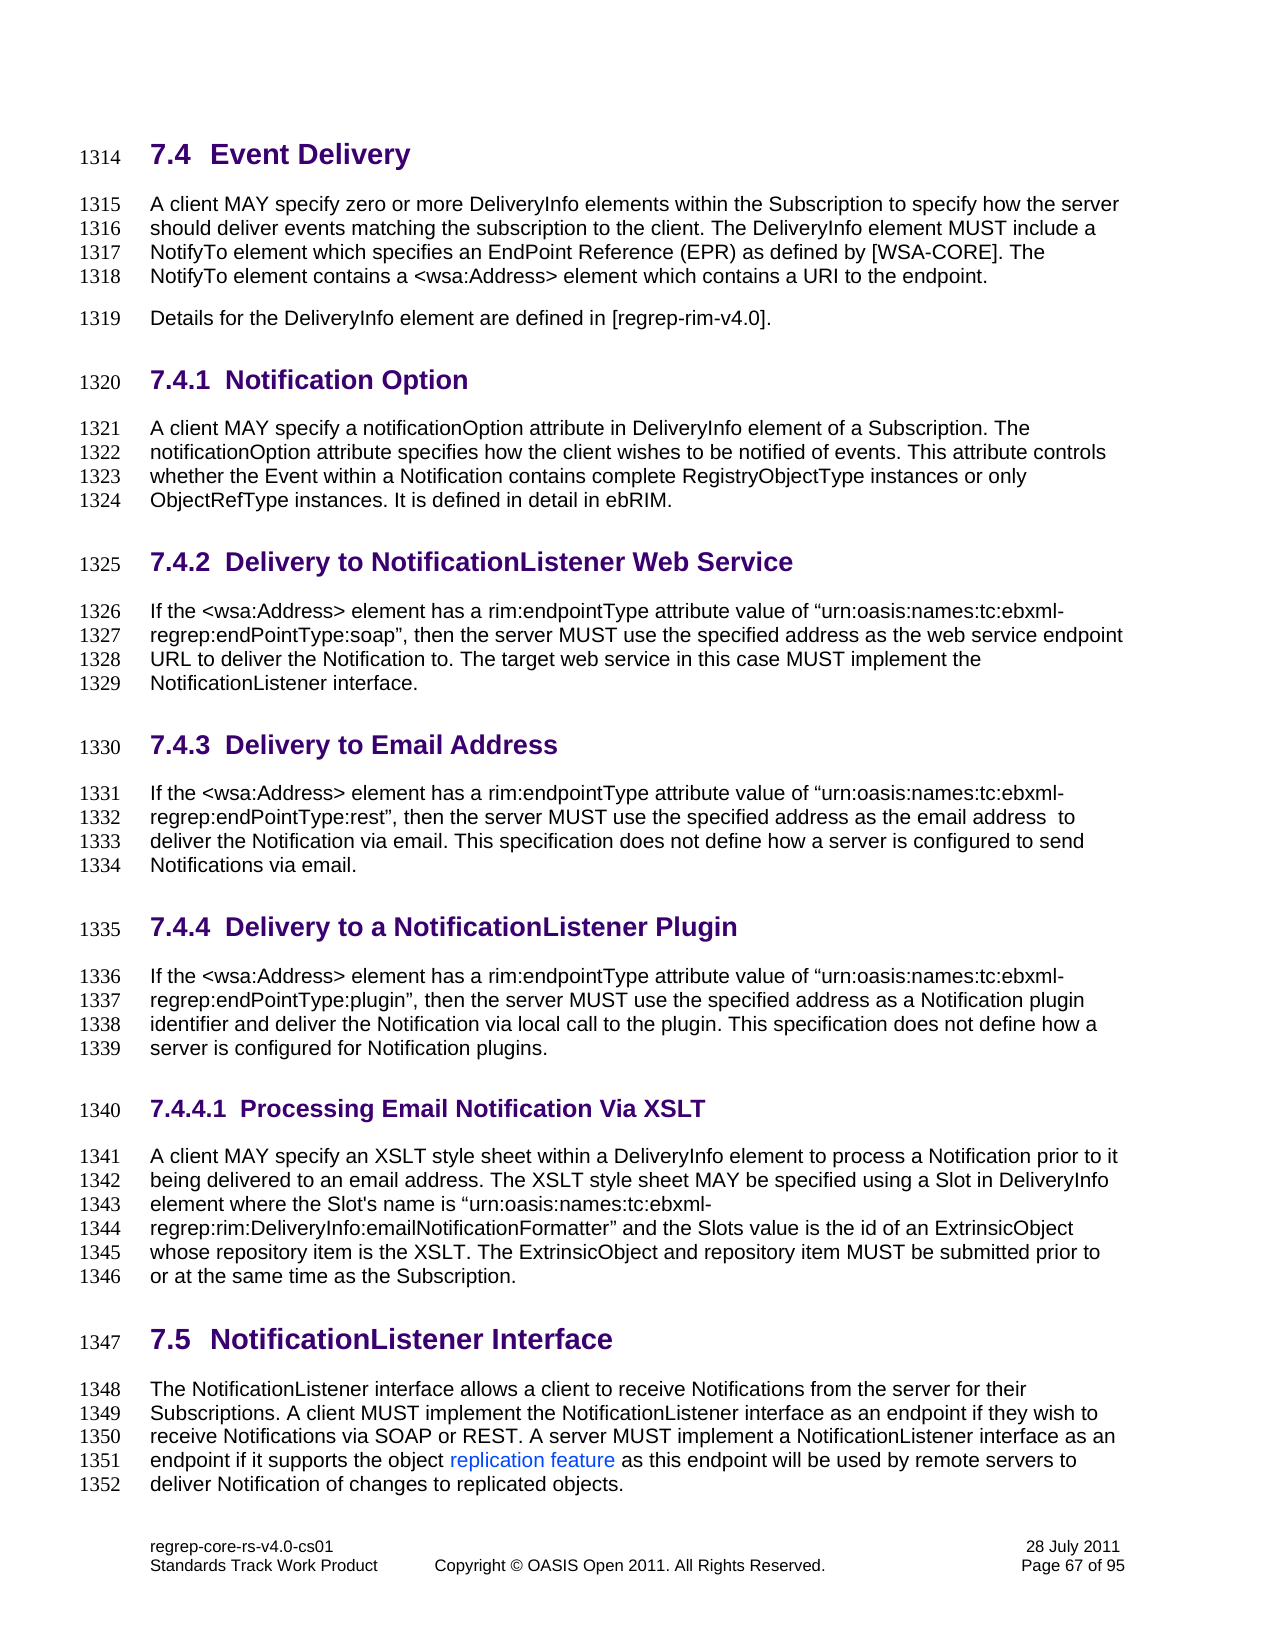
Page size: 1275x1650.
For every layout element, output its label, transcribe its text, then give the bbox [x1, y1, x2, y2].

text The NotificationListener interface allows a client to receive Notifications from the server for their Subscriptions. A client MUST implement the NotificationListener interface as an endpoint if they wish to receive Notifications via SOAP or REST. A server MUST implement a NotificationListener interface as an endpoint if it supports the object replication feature as this endpoint will be used by remote servers to deliver Notification of changes to replicated objects. [150, 1376, 1125, 1496]
subtitle Delivery to Email Address [150, 729, 1125, 760]
text Details for the DeliveryInfo element are defined in [regrep-rim-v4.0]. [150, 306, 1125, 329]
subtitle Notification Option [150, 364, 1125, 395]
text A client MAY specify an XSLT style sheet within a DeliveryInfo element to process a Notification prior to it being delivered to an email address. The XSLT style sheet MAY be specified using a Slot in DeliveryInfo element where the Slot's name is “urn:oasis:names:tc:ebxml-regrep:rim:DeliveryInfo:emailNotificationFormatter” and the Slots value is the id of an ExtrinsicObject whose repository item is the XSLT. The ExtrinsicObject and repository item MUST be submitted prior to or at the same time as the Subscription. [150, 1144, 1125, 1287]
text If the <wsa:Address> element has a rim:endpointType attribute value of “urn:oasis:names:tc:ebxml-regrep:endPointType:rest”, then the server MUST use the specified address as the email address to deliver the Notification via email. This specification does not define how a server is configured to send Notifications via email. [150, 781, 1125, 877]
subtitle NotificationListener Interface [150, 1322, 1125, 1355]
text If the <wsa:Address> element has a rim:endpointType attribute value of “urn:oasis:names:tc:ebxml-regrep:endPointType:soap”, then the server MUST use the specified address as the web service endpoint URL to deliver the Notification to. The target web service in this case MUST implement the NotificationListener interface. [150, 599, 1125, 694]
text A client MAY specify zero or more DeliveryInfo elements within the Subscription to specify how the server should deliver events matching the subscription to the client. The DeliveryInfo element MUST include a NotifyTo element which specifies an EndPoint Reference (EPR) as defined by [WSA-CORE]. The NotifyTo element contains a <wsa:Address> element which contains a URI to the endpoint. [150, 192, 1125, 288]
text If the <wsa:Address> element has a rim:endpointType attribute value of “urn:oasis:names:tc:ebxml-regrep:endPointType:plugin”, then the server MUST use the specified address as a Notification plugin identifier and deliver the Notification via local call to the plugin. This specification does not define how a server is configured for Notification plugins. [150, 964, 1125, 1059]
text A client MAY specify a notificationOption attribute in DeliveryInfo element of a Subscription. The notificationOption attribute specifies how the client wishes to be notified of events. This attribute controls whether the Event within a Notification contains complete RegistryObjectType instances or only ObjectRefType instances. It is defined in detail in ebRIM. [150, 416, 1125, 512]
subtitle Event Delivery [150, 137, 1125, 171]
subtitle Delivery to NotificationListener Web Service [150, 546, 1125, 578]
subtitle Delivery to a NotificationListener Plugin [150, 911, 1125, 943]
subtitle Processing Email Notification Via XSLT [150, 1094, 1125, 1123]
